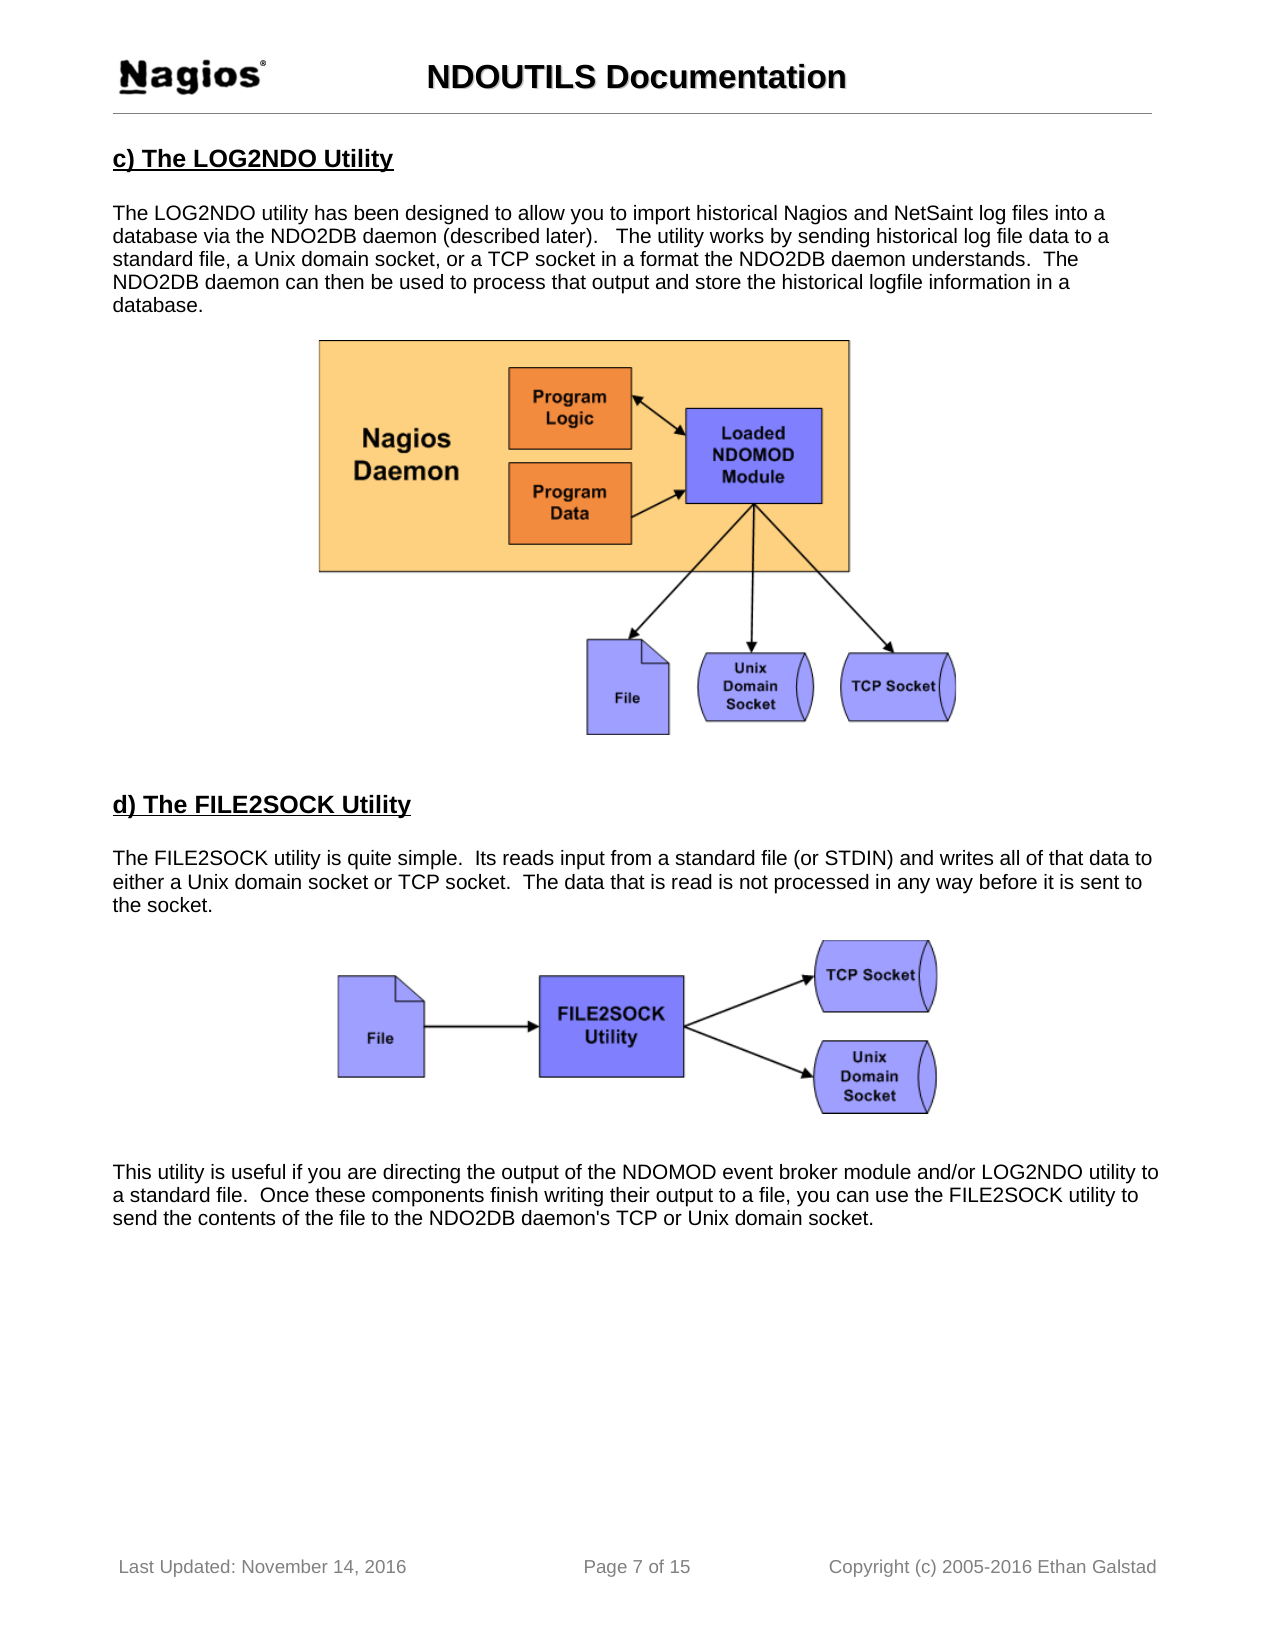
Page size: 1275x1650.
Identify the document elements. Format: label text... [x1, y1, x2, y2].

picture [318, 340, 957, 735]
text The LOG2NDO utility has been designed to allow you to import historical Nagios and NetSaint log files into a database via the NDO2DB daemon (described later). The utility works by sending historical log file data to a standard file, a Unix domain socket, or a TCP socket in a format the NDO2DB daemon understands. The NDO2DB daemon can then be used to process that output and store the historical logfile information in a database. [112, 201, 1162, 317]
text This utility is useful if you are directing the output of the NDOMOD event broker module and/or LOG2NDO utility to a standard file. Once these components finish writing their output to a file, you can use the FILE2SOCK utility to send the contents of the file to the NDO2DB daemon's TCP or Unix domain socket. [112, 1160, 1162, 1230]
text d) The FILE2SOCK Utility [112, 791, 1162, 819]
picture [337, 940, 938, 1114]
text The FILE2SOCK utility is quite simple. Its reads input from a standard file (or STDIN) and writes all of that data to either a Unix domain socket or TCP socket. The data that is read is not processed in any way before it is sent to the socket. [112, 847, 1162, 917]
text c) The LOG2NDO Utility [112, 145, 1162, 173]
picture [118, 58, 268, 96]
